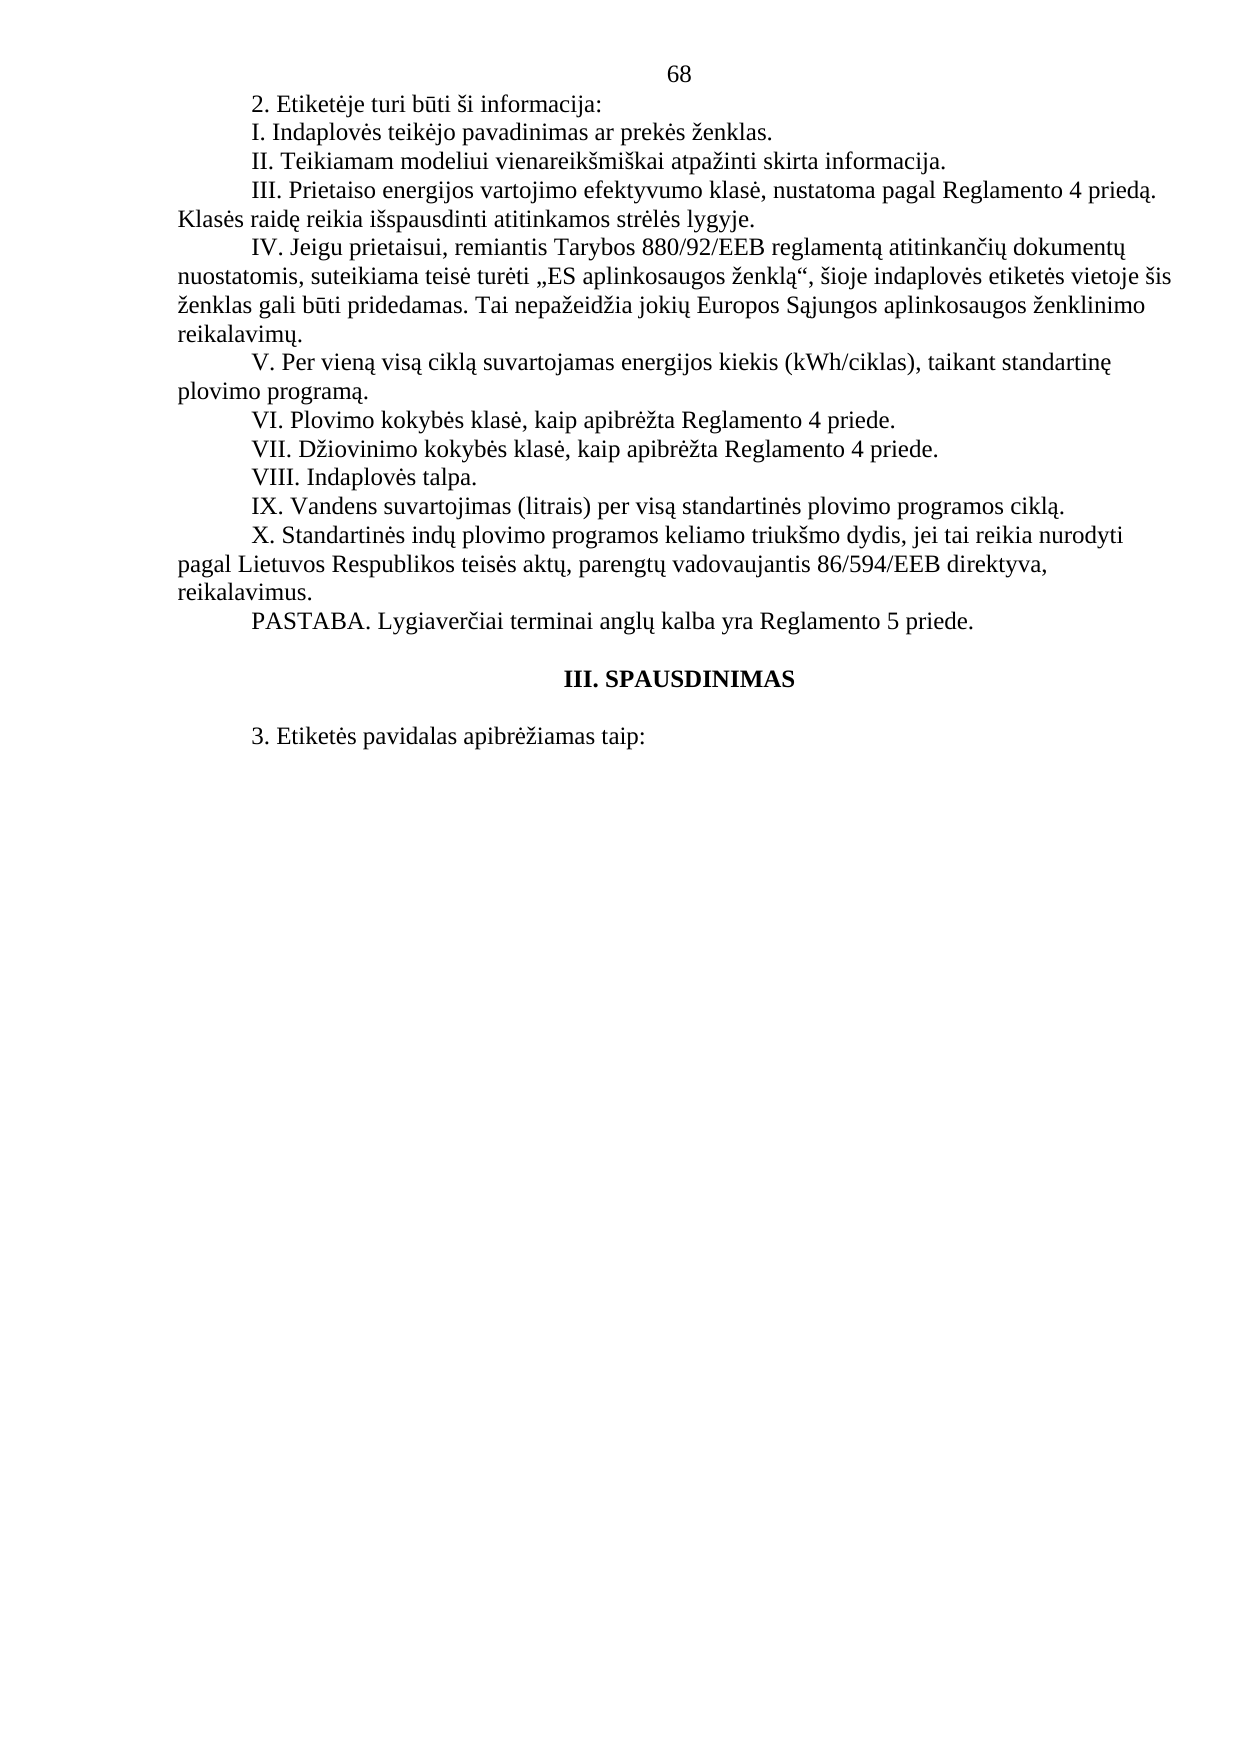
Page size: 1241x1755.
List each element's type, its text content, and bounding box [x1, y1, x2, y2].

text III. SPAUSDINIMAS [177, 664, 1181, 692]
text IV. Jeigu prietaisui, remiantis Tarybos 880/92/EEB reglamentą atitinkančių dokumentų nuostatomis, suteikiama teisė turėti „ES aplinkosaugos ženklą“, šioje indaplovės etiketės vietoje šis ženklas gali būti pridedamas. Tai nepažeidžia jokių Europos Sąjungos aplinkosaugos ženklinimo reikalavimų. [177, 232, 1181, 347]
text 3. Etiketės pavidalas apibrėžiamas taip: [177, 721, 1181, 750]
text PASTABA. Lygiaverčiai terminai anglų kalba yra Reglamento 5 priede. [177, 606, 1181, 635]
text 2. Etiketėje turi būti ši informacija: [177, 89, 1181, 117]
text X. Standartinės indų plovimo programos keliamo triukšmo dydis, jei tai reikia nurodyti pagal Lietuvos Respublikos teisės aktų, parengtų vadovaujantis 86/594/EEB direktyva, reikalavimus. [177, 520, 1181, 606]
text II. Teikiamam modeliui vienareikšmiškai atpažinti skirta informacija. [177, 146, 1181, 175]
text III. Prietaiso energijos vartojimo efektyvumo klasė, nustatoma pagal Reglamento 4 priedą. Klasės raidę reikia išspausdinti atitinkamos strėlės lygyje. [177, 175, 1181, 232]
text VI. Plovimo kokybės klasė, kaip apibrėžta Reglamento 4 priede. [177, 405, 1181, 434]
text VII. Džiovinimo kokybės klasė, kaip apibrėžta Reglamento 4 priede. [177, 434, 1181, 462]
text IX. Vandens suvartojimas (litrais) per visą standartinės plovimo programos ciklą. [177, 491, 1181, 520]
text VIII. Indaplovės talpa. [177, 462, 1181, 491]
text V. Per vieną visą ciklą suvartojamas energijos kiekis (kWh/ciklas), taikant standartinę plovimo programą. [177, 347, 1181, 405]
text I. Indaplovės teikėjo pavadinimas ar prekės ženklas. [177, 117, 1181, 146]
